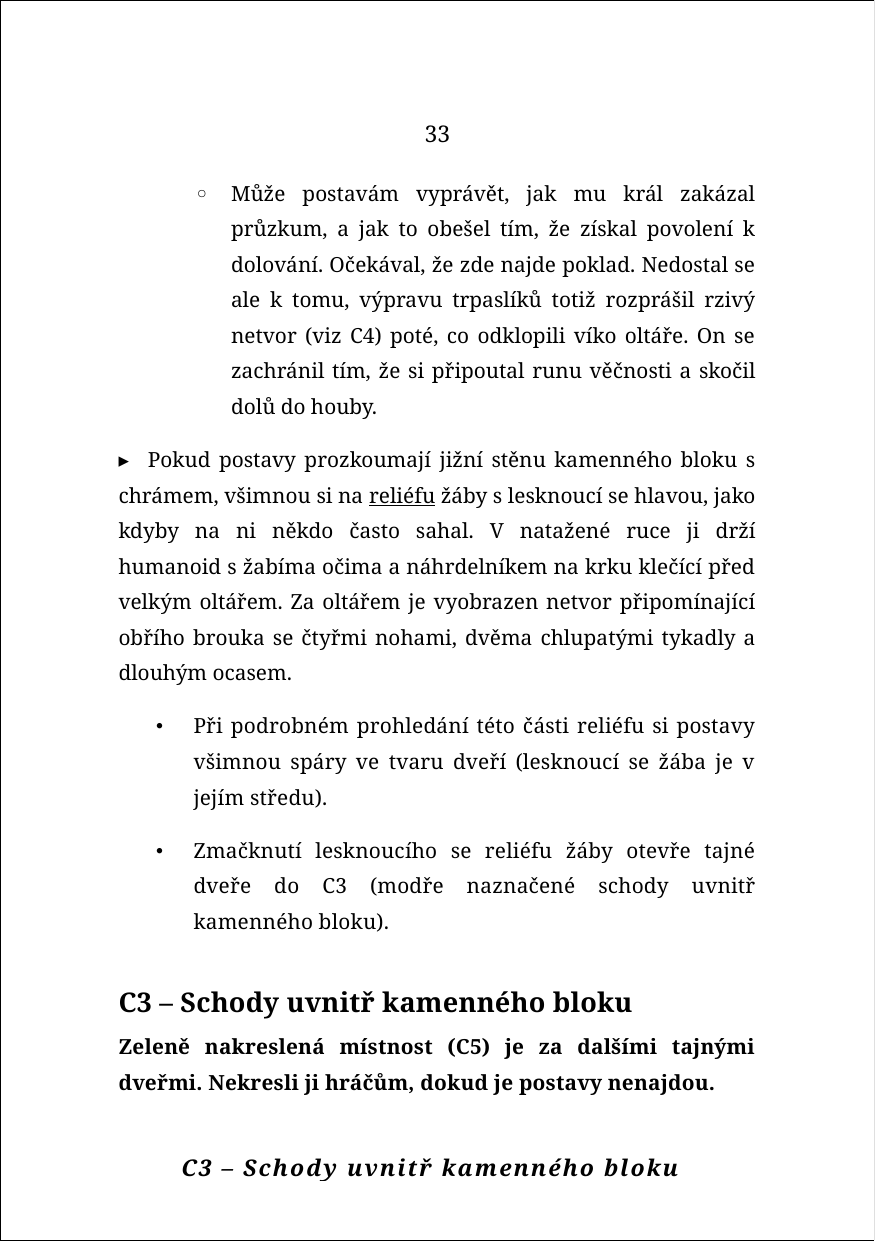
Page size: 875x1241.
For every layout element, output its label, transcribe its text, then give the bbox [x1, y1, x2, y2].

subtitle C3 – Schody uvnitř kamenného bloku [118, 984, 756, 1021]
text ▸ Pokud postavy prozkoumají jižní stěnu kamenného bloku s chrámem, všimnou si na reliéfu žáby s lesknoucí se hlavou, jako kdyby na ni někdo často sahal. V natažené ruce ji drží humanoid s žabíma očima a náhrdelníkem na krku klečící před velkým oltářem. Za oltářem je vyobrazen netvor připomínající obřího brouka se čtyřmi nohami, dvěma chlupatými tykadly a dlouhým ocasem. [118, 445, 756, 687]
list Může postavám vyprávět, jak mu král zakázal průzkum, a jak to obešel tím, že získal povolení k dolování. Očekával, že zde najde poklad. Nedostal se ale k tomu, výpravu trpaslíků totiž rozprášil rzivý netvor (viz C4) poté, co odklopili víko oltáře. On se zachránil tím, že si připoutal runu věčnosti a skočil dolů do houby. [193, 179, 756, 421]
list Zmačknutí lesknoucího se reliéfu žáby otevře tajné dveře do C3 (modře naznačené schody uvnitř kamenného bloku). [156, 836, 756, 935]
list Při podrobném prohledání této části reliéfu si postavy všimnou spáry ve tvaru dveří (lesknoucí se žába je v jejím středu). [156, 712, 756, 811]
text Zeleně nakreslená místnost (C5) je za dalšími tajnými dveřmi. Nekresli ji hráčům, dokud je postavy nenajdou. [118, 1032, 756, 1096]
